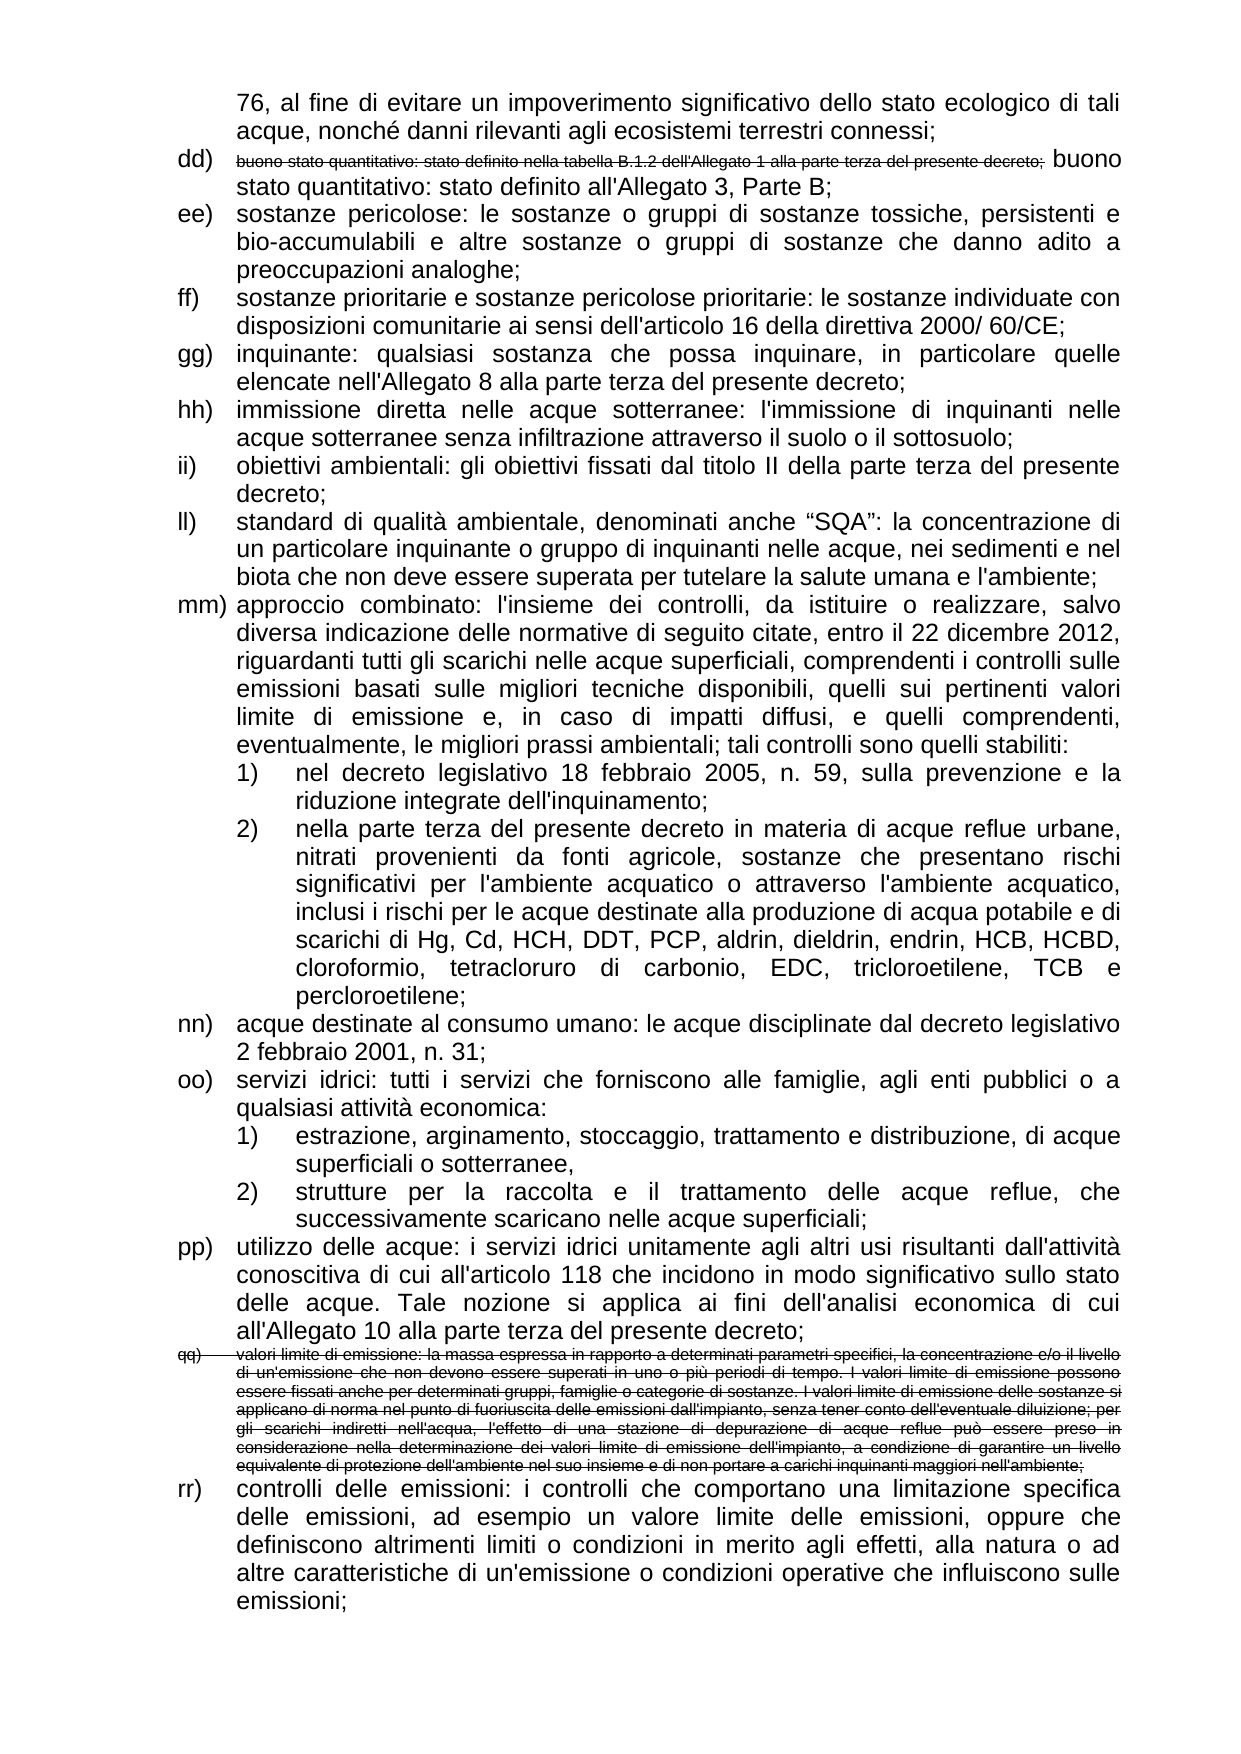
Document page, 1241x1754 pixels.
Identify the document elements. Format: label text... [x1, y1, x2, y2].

text 1) nel decreto legislativo 18 febbraio 2005, n. 59, sulla prevenzione e la riduzione integrate dell'inquinamento; [236, 758, 1122, 814]
text mm) approccio combinato: l'insieme dei controlli, da istituire o realizzare, salvo diversa indicazione delle normative di seguito citate, entro il 22 dicembre 2012, riguardanti tutti gli scarichi nelle acque superficiali, comprendenti i controlli sulle emissioni basati sulle migliori tecniche disponibili, quelli sui pertinenti valori limite di emissione e, in caso di impatti diffusi, e quelli comprendenti, eventualmente, le migliori prassi ambientali; tali controlli sono quelli stabiliti: [177, 591, 1122, 758]
text hh) immissione diretta nelle acque sotterranee: l'immissione di inquinanti nelle acque sotterranee senza infiltrazione attraverso il suolo o il sottosuolo; [177, 396, 1122, 451]
text 76, al fine di evitare un impoverimento significativo dello stato ecologico di tali acque, nonché danni rilevanti agli ecosistemi terrestri connessi; [177, 88, 1122, 144]
text 1) estrazione, arginamento, stoccaggio, trattamento e distribuzione, di acque superficiali o sotterranee, [236, 1121, 1122, 1177]
text ff) sostanze prioritarie e sostanze pericolose prioritarie: le sostanze individuate con disposizioni comunitarie ai sensi dell'articolo 16 della direttiva 2000/ 60/CE; [177, 284, 1122, 340]
text gg) inquinante: qualsiasi sostanza che possa inquinare, in particolare quelle elencate nell'Allegato 8 alla parte terza del presente decreto; [177, 340, 1122, 396]
text ee) sostanze pericolose: le sostanze o gruppi di sostanze tossiche, persistenti e bio-accumulabili e altre sostanze o gruppi di sostanze che danno adito a preoccupazioni analoghe; [177, 200, 1122, 284]
text ll) standard di qualità ambientale, denominati anche “SQA”: la concentrazione di un particolare inquinante o gruppo di inquinanti nelle acque, nei sedimenti e nel biota che non deve essere superata per tutelare la salute umana e l'ambiente; [177, 507, 1122, 591]
text rr) controlli delle emissioni: i controlli che comportano una limitazione specifica delle emissioni, ad esempio un valore limite delle emissioni, oppure che definiscono altrimenti limiti o condizioni in merito agli effetti, alla natura o ad altre caratteristiche di un'emissione o condizioni operative che influiscono sulle emissioni; [177, 1475, 1122, 1615]
text pp) utilizzo delle acque: i servizi idrici unitamente agli altri usi risultanti dall'attività conoscitiva di cui all'articolo 118 che incidono in modo significativo sullo stato delle acque. Tale nozione si applica ai fini dell'analisi economica di cui all'Allegato 10 alla parte terza del presente decreto; [177, 1233, 1122, 1345]
text ii) obiettivi ambientali: gli obiettivi fissati dal titolo II della parte terza del presente decreto; [177, 451, 1122, 507]
text 2) nella parte terza del presente decreto in materia di acque reflue urbane, nitrati provenienti da fonti agricole, sostanze che presentano rischi significativi per l'ambiente acquatico o attraverso l'ambiente acquatico, inclusi i rischi per le acque destinate alla produzione di acqua potabile e di scarichi di Hg, Cd, HCH, DDT, PCP, aldrin, dieldrin, endrin, HCB, HCBD, cloroformio, tetracloruro di carbonio, EDC, tricloroetilene, TCB e percloroetilene; [236, 814, 1122, 1010]
text nn) acque destinate al consumo umano: le acque disciplinate dal decreto legislativo 2 febbraio 2001, n. 31; [177, 1010, 1122, 1066]
text 2) strutture per la raccolta e il trattamento delle acque reflue, che successivamente scaricano nelle acque superficiali; [236, 1177, 1122, 1233]
text dd) buono stato quantitativo: stato definito nella tabella B.1.2 dell'Allegato 1 alla parte terza del presente decreto; buono stato quantitativo: stato definito all'Allegato 3, Parte B; [177, 144, 1122, 200]
text oo) servizi idrici: tutti i servizi che forniscono alle famiglie, agli enti pubblici o a qualsiasi attività economica: [177, 1066, 1122, 1121]
text qq) valori limite di emissione: la massa espressa in rapporto a determinati parametri specifici, la concentrazione e/o il livello di un'emissione che non devono essere superati in uno o più periodi di tempo. I valori limite di emissione possono essere fissati anche per determinati gruppi, famiglie o categorie di sostanze. I valori limite di emissione delle sostanze si applicano di norma nel punto di fuoriuscita delle emissioni dall'impianto, senza tener conto dell'eventuale diluizione; per gli scarichi indiretti nell'acqua, l'effetto di una stazione di depurazione di acque reflue può essere preso in considerazione nella determinazione dei valori limite di emissione dell'impianto, a condizione di garantire un livello equivalente di protezione dell'ambiente nel suo insieme e di non portare a carichi inquinanti maggiori nell'ambiente; [177, 1345, 1122, 1475]
